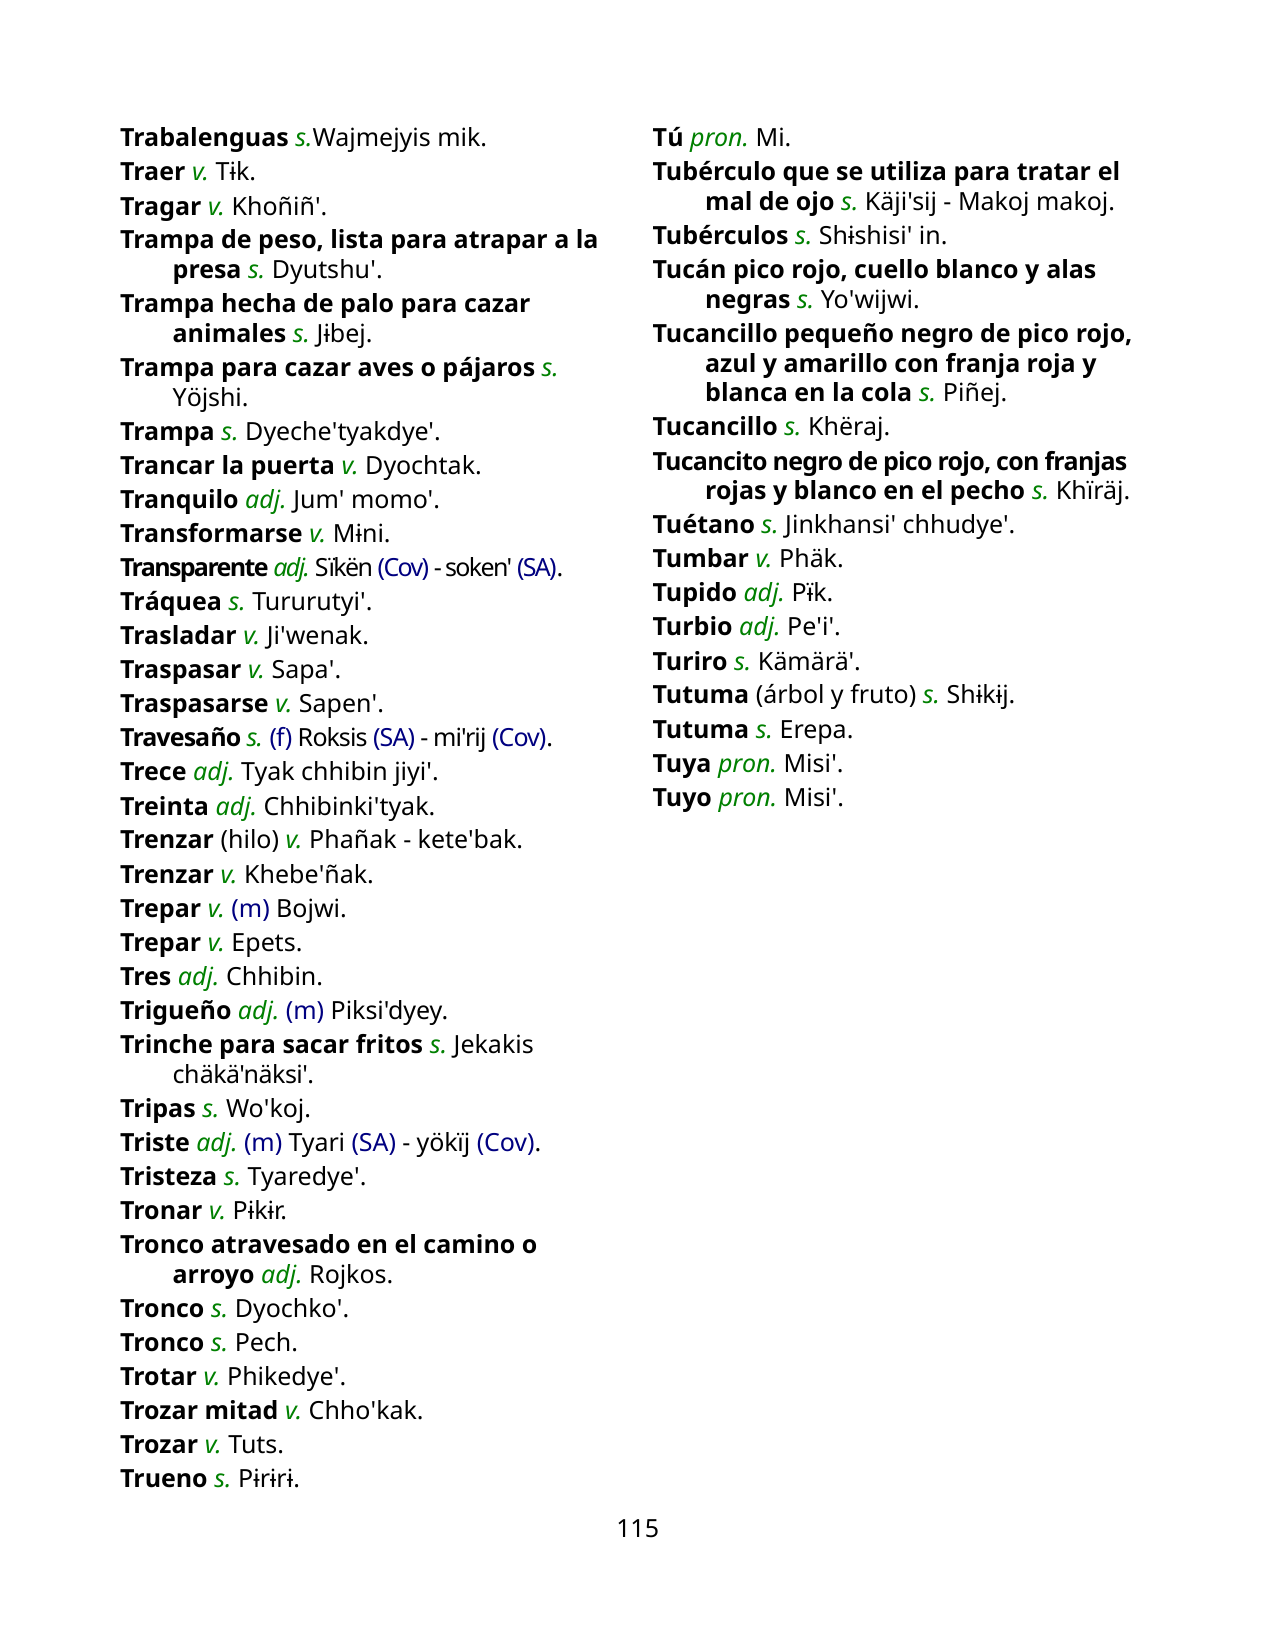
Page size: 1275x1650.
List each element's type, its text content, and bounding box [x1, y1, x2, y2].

text Tú pron. Mi. [652, 120, 1155, 154]
text Trenzar v. Khebe'ñak. [120, 856, 622, 890]
text Trepar v. Epets. [120, 924, 622, 958]
text Trueno s. Pɨrɨrɨ. [120, 1461, 622, 1495]
text Treinta adj. Chhibinki'tyak. [120, 788, 622, 822]
text Trozar v. Tuts. [120, 1427, 622, 1461]
text Tutuma (árbol y fruto) s. Shɨkɨj. [652, 677, 1155, 711]
text Trigueño adj. (m) Piksi'dyey. [120, 992, 622, 1027]
text Trinche para sacar fritos s. Jekakis chäkä'näksi'. [120, 1027, 622, 1090]
text Tronco s. Pech. [120, 1324, 622, 1358]
text Trampa de peso, lista para atrapar a la presa s. Dyutshu'. [120, 222, 622, 286]
text Tucancillo pequeño negro de pico rojo, azul y amarillo con franja roja y blanca en la cola s. Piñej. [652, 316, 1155, 409]
text Turiro s. Kämärä'. [652, 643, 1155, 677]
text Tranquilo adj. Jum' momo'. [120, 482, 622, 516]
text Tristeza s. Tyaredye'. [120, 1158, 622, 1192]
text Traspasar v. Sapa'. [120, 652, 622, 686]
text Travesaño s. (f) Roksis (SA) - mi'rij (Cov). [120, 720, 622, 754]
text Transformarse v. Mɨni. [120, 516, 622, 550]
text Triste adj. (m) Tyari (SA) - yökïj (Cov). [120, 1124, 622, 1158]
text Tres adj. Chhibin. [120, 958, 622, 992]
text Tucancito negro de pico rojo, con franjas rojas y blanco en el pecho s. Khïräj. [652, 443, 1155, 507]
text Traer v. Tɨk. [120, 154, 622, 188]
text Trenzar (hilo) v. Phañak - kete'bak. [120, 822, 622, 856]
text Trabalenguas s.Wajmejyis mik. [120, 120, 622, 154]
text Tutuma s. Erepa. [652, 711, 1155, 745]
text Trampa para cazar aves o pájaros s. Yöjshi. [120, 350, 622, 413]
text Tráquea s. Tururutyi'. [120, 584, 622, 618]
text Tucán pico rojo, cuello blanco y alas negras s. Yo'wijwi. [652, 252, 1155, 316]
text Trancar la puerta v. Dyochtak. [120, 447, 622, 482]
text Tronar v. Pɨkɨr. [120, 1192, 622, 1227]
text Traspasarse v. Sapen'. [120, 686, 622, 720]
text Tumbar v. Phäk. [652, 541, 1155, 575]
text Tuyo pron. Misi'. [652, 779, 1155, 813]
text Tuétano s. Jinkhansi' chhudye'. [652, 507, 1155, 541]
text Trotar v. Phikedye'. [120, 1358, 622, 1392]
text Tupido adj. Pɨ̈k. [652, 575, 1155, 609]
text Tripas s. Wo'koj. [120, 1090, 622, 1124]
text Tucancillo s. Khëraj. [652, 409, 1155, 443]
text Trasladar v. Ji'wenak. [120, 618, 622, 652]
text Tubérculos s. Shɨshisi' in. [652, 218, 1155, 252]
text Tronco s. Dyochko'. [120, 1290, 622, 1324]
text Turbio adj. Pe'i'. [652, 609, 1155, 643]
text Tragar v. Khoñiñ'. [120, 188, 622, 222]
text Trepar v. (m) Bojwi. [120, 890, 622, 924]
text Trampa s. Dyeche'tyakdye'. [120, 413, 622, 447]
text Trece adj. Tyak chhibin jiyi'. [120, 754, 622, 788]
text Transparente adj. Sïkën (Cov) - soken' (SA). [120, 550, 622, 584]
text Trozar mitad v. Chho'kak. [120, 1392, 622, 1427]
text Tuya pron. Misi'. [652, 745, 1155, 779]
text Tubérculo que se utiliza para tratar el mal de ojo s. Käji'sij - Makoj makoj. [652, 154, 1155, 218]
text Trampa hecha de palo para cazar animales s. Jɨbej. [120, 286, 622, 350]
text Tronco atravesado en el camino o arroyo adj. Rojkos. [120, 1227, 622, 1290]
